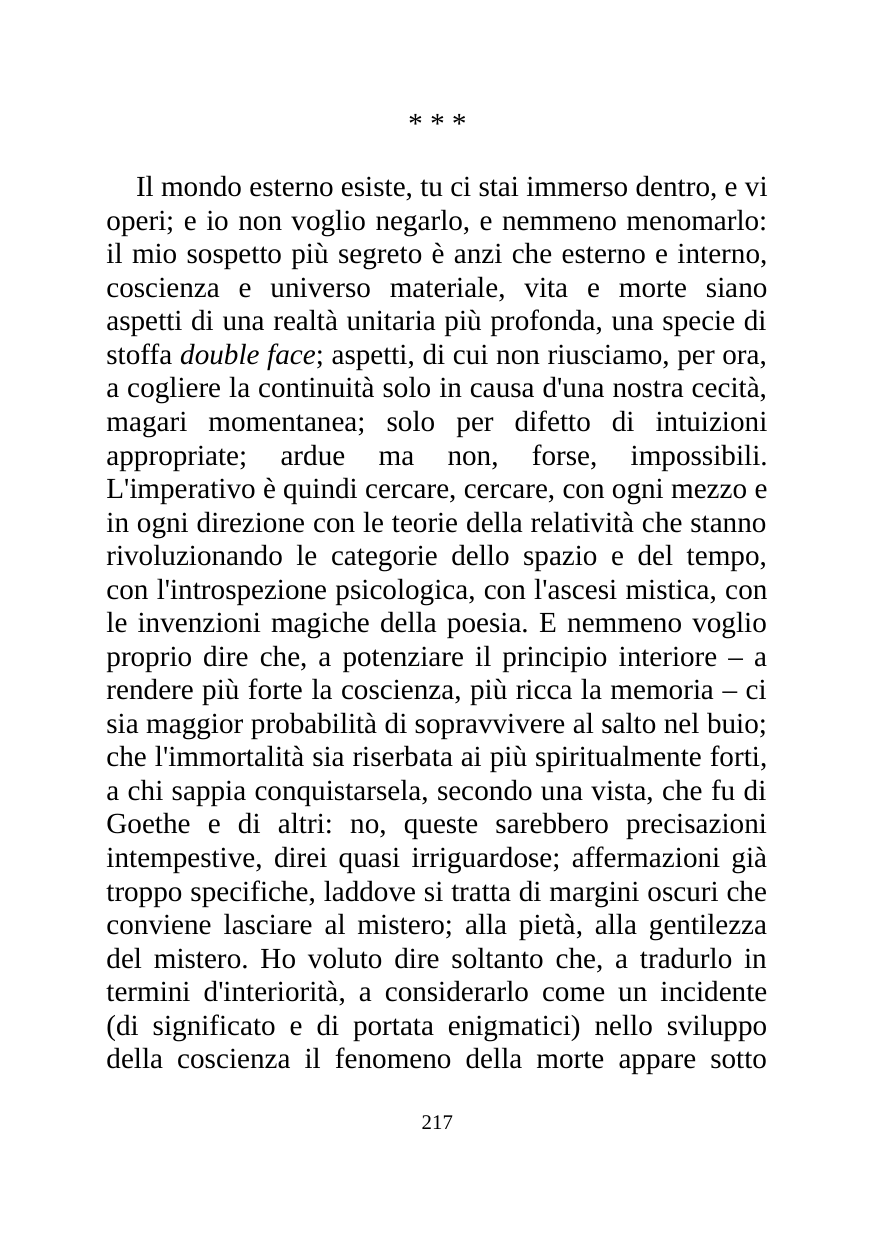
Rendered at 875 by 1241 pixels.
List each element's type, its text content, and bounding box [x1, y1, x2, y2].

text Il mondo esterno esiste, tu ci stai immerso dentro, e vi operi; e io non voglio negarlo, e nemmeno menomarlo: il mio sospetto più segreto è anzi che esterno e interno, coscienza e universo materiale, vita e morte siano aspetti di una realtà unitaria più profonda, una specie di stoffa double face; aspetti, di cui non riusciamo, per ora, a cogliere la continuità solo in causa d'una nostra cecità, magari momentanea; solo per difetto di intuizioni appropriate; ardue ma non, forse, impossibili. L'imperativo è quindi cercare, cercare, con ogni mezzo e in ogni direzione con le teorie della relatività che stanno rivoluzionando le categorie dello spazio e del tempo, con l'introspezione psicologica, con l'ascesi mistica, con le invenzioni magiche della poesia. E nemmeno voglio proprio dire che, a potenziare il principio interiore – a rendere più forte la coscienza, più ricca la memoria – ci sia maggior probabilità di sopravvivere al salto nel buio; che l'immortalità sia riserbata ai più spiritualmente forti, a chi sappia conquistarsela, secondo una vista, che fu di Goethe e di altri: no, queste sarebbero precisazioni intempestive, direi quasi irriguardose; affermazioni già troppo specifiche, laddove si tratta di margini oscuri che conviene lasciare al mistero; alla pietà, alla gentilezza del mistero. Ho voluto dire soltanto che, a tradurlo in termini d'interiorità, a considerarlo come un incidente (di significato e di portata enigmatici) nello sviluppo della coscienza il fenomeno della morte appare sotto [106, 169, 768, 1075]
text * * * [106, 106, 768, 140]
